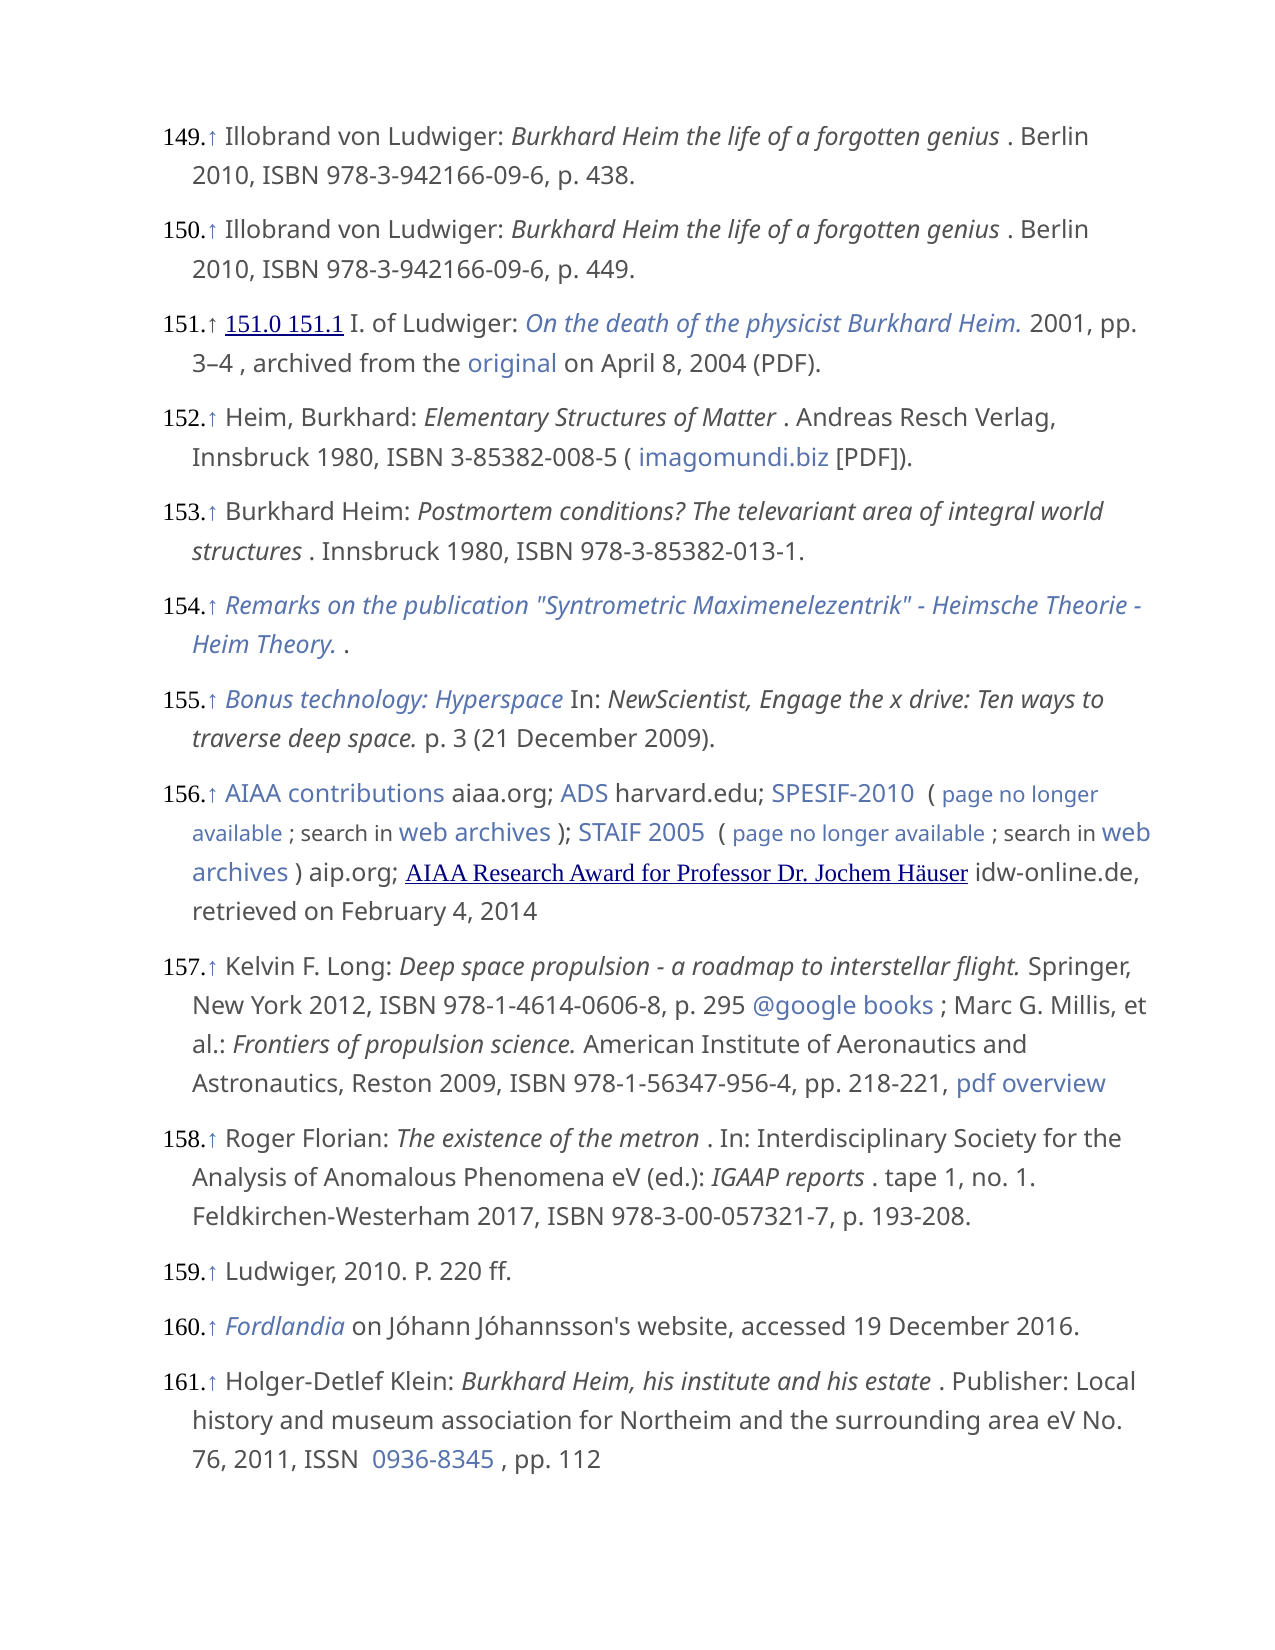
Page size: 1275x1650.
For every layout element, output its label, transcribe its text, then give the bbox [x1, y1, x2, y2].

list ↑ Heim, Burkhard: Elementary Structures of Matter . Andreas Resch Verlag, Innsbruck 1980, ISBN 3-85382-008-5 ( imagomundi.biz [PDF]). [162, 400, 1157, 473]
list ↑ Illobrand von Ludwiger: Burkhard Heim the life of a forgotten genius . Berlin 2010, ISBN 978-3-942166-09-6, p. 449. [162, 212, 1157, 285]
list ↑ Illobrand von Ludwiger: Burkhard Heim the life of a forgotten genius . Berlin 2010, ISBN 978-3-942166-09-6, p. 438. [162, 118, 1157, 191]
list ↑ Fordlandia on Jóhann Jóhannsson's website, accessed 19 December 2016. [162, 1308, 1157, 1342]
list ↑ Remarks on the publication "Syntrometric Maximenelezentrik" - Heimsche Theorie - Heim Theory. . [162, 588, 1157, 661]
list ↑ AIAA contributions aiaa.org; ADS harvard.edu; SPESIF‐2010 ( page no longer available ; search in web archives ); STAIF 2005 ( page no longer available ; search in web archives ) aip.org; AIAA Research Award for Professor Dr. Jochem Häuser idw-online.de, retrieved on February 4, 2014 [162, 776, 1157, 927]
list ↑ Burkhard Heim: Postmortem conditions? The televariant area of ​​integral world structures . Innsbruck 1980, ISBN 978-3-85382-013-1. [162, 494, 1157, 567]
list ↑ Roger Florian: The existence of the metron . In: Interdisciplinary Society for the Analysis of Anomalous Phenomena eV (ed.): IGAAP reports . tape 1, no. 1. Feldkirchen-Westerham 2017, ISBN 978-3-00-057321-7, p. 193-208. [162, 1120, 1157, 1233]
list ↑ Bonus technology: Hyperspace In: NewScientist, Engage the x drive: Ten ways to traverse deep space. p. 3 (21 December 2009). [162, 682, 1157, 755]
list ↑ Ludwiger, 2010. P. 220 ff. [162, 1253, 1157, 1288]
list ↑ Kelvin F. Long: Deep space propulsion - a roadmap to interstellar flight. Springer, New York 2012, ISBN 978-1-4614-0606-8, p. 295 @google books ; Marc G. Millis, et al.: Frontiers of propulsion science. American Institute of Aeronautics and Astronautics, Reston 2009, ISBN 978-1-56347-956-4, pp. 218-221, pdf overview [162, 948, 1157, 1100]
list ↑ 151.0 151.1 I. of Ludwiger: On the death of the physicist Burkhard Heim. 2001, pp. 3–4 , archived from the original on April 8, 2004 (PDF). [162, 306, 1157, 379]
list ↑ Holger-Detlef Klein: Burkhard Heim, his institute and his estate . Publisher: Local history and museum association for Northeim and the surrounding area eV No. 76, 2011, ISSN 0936-8345 , pp. 112 [162, 1363, 1157, 1476]
